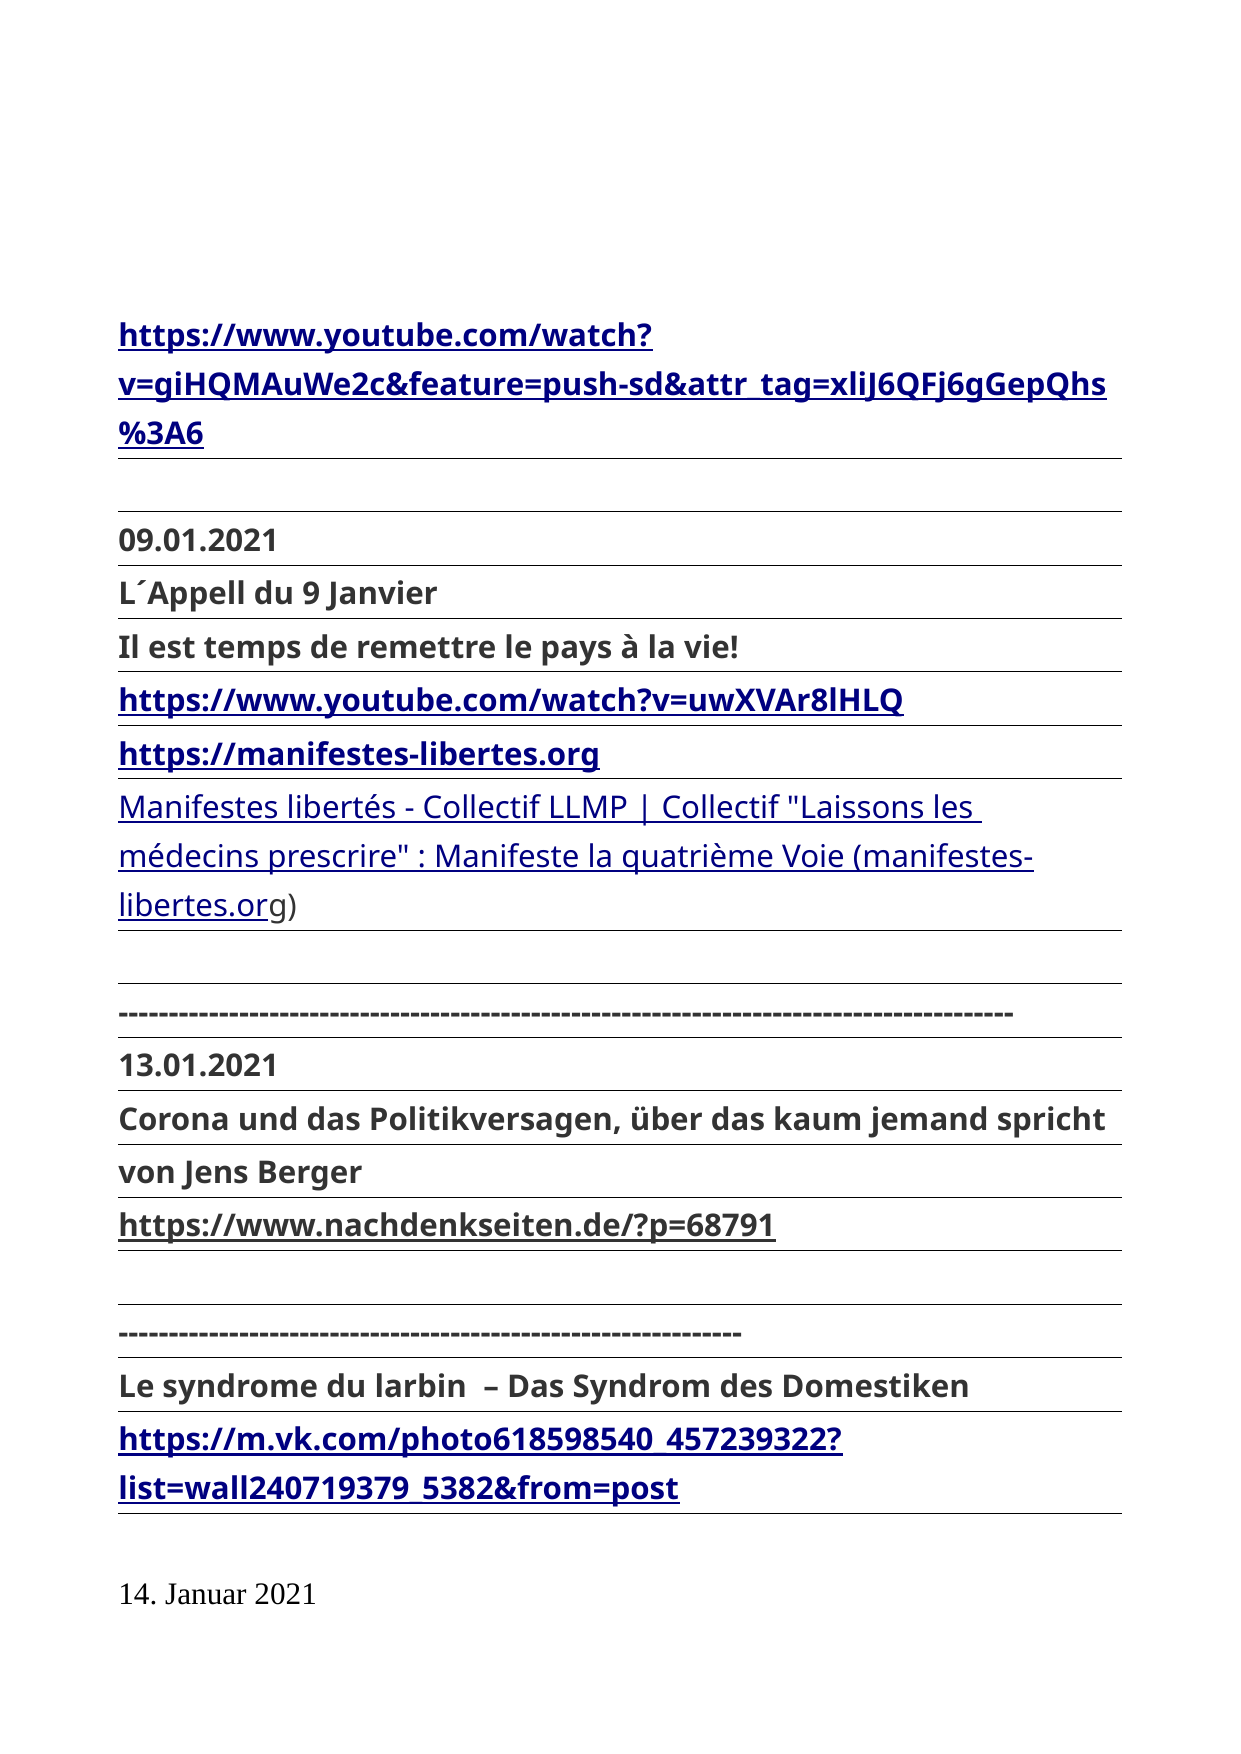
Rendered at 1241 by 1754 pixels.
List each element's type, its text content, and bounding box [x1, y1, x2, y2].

text https://www.youtube.com/watch?v=giHQMAuWe2c&feature=push-sd&attr_tag=xliJ6QFj6gGepQhs%3A6 [118, 313, 1122, 458]
text von Jens Berger [118, 1150, 1122, 1197]
text 13.01.2021 [118, 1043, 1122, 1090]
text -------------------------------------------------------------- [118, 1310, 1122, 1357]
text Corona und das Politikversagen, über das kaum jemand spricht [118, 1097, 1122, 1144]
text Le syndrome du larbin – Das Syndrom des Domestiken [118, 1364, 1122, 1411]
text ----------------------------------------------------------------------------------------- [118, 990, 1122, 1037]
text https://m.vk.com/photo618598540_457239322?list=wall240719379_5382&from=post [118, 1417, 1122, 1513]
text https://manifestes-libertes.org [118, 731, 1122, 778]
text L´Appell du 9 Janvier [118, 571, 1122, 618]
text Il est temps de remettre le pays à la vie! [118, 624, 1122, 671]
text https://www.nachdenkseiten.de/?p=68791 [118, 1203, 1122, 1250]
text https://www.youtube.com/watch?v=uwXVAr8lHLQ [118, 678, 1122, 725]
text 14. Januar 2021 [118, 1575, 1122, 1611]
text Manifestes libertés - Collectif LLMP | Collectif "Laissons les médecins prescrire" : Manifeste la quatrième Voie (manifestes-libertes.org) [118, 785, 1122, 930]
text 09.01.2021 [118, 518, 1122, 565]
